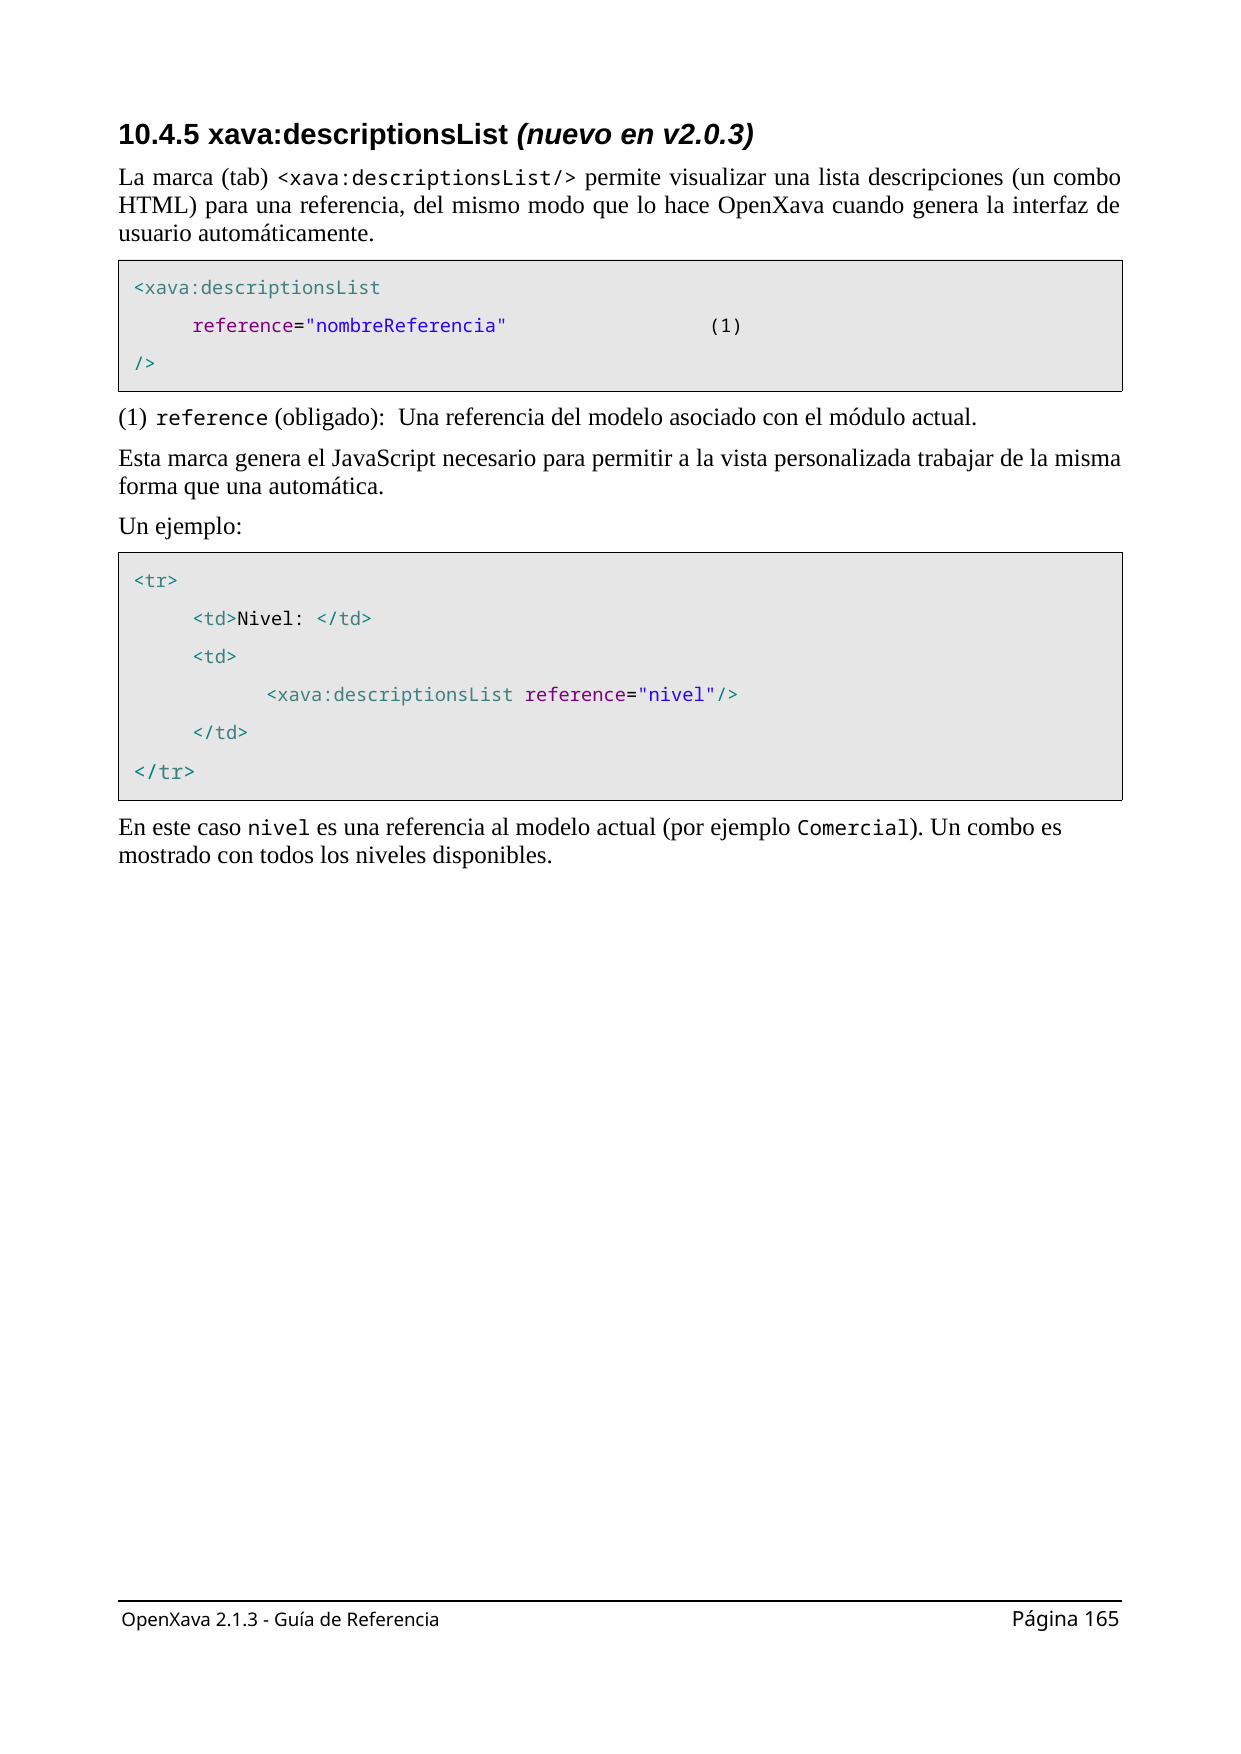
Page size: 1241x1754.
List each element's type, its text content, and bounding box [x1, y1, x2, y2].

text </td> [119, 704, 1122, 742]
subtitle xava:descriptionsList (nuevo en v2.0.3) [118, 118, 1122, 151]
text <xava:descriptionsList reference="nivel"/> [119, 666, 1122, 704]
text </tr> [119, 742, 1122, 800]
text Esta marca genera el JavaScript necesario para permitir a la vista personalizada trabajar de la misma forma que una automática. [118, 444, 1122, 499]
text Un ejemplo: [118, 512, 1122, 540]
text reference="nombreReferencia" (1) [119, 297, 1122, 336]
text En este caso nivel es una referencia al modelo actual (por ejemplo Comercial). Un combo es mostrado con todos los niveles disponibles. [118, 813, 1122, 869]
text /> [119, 336, 1122, 391]
list reference (obligado): Una referencia del modelo asociado con el módulo actual. [118, 403, 1122, 432]
text <td> [119, 628, 1122, 666]
text <td>Nivel: </td> [119, 590, 1122, 628]
text <tr> [119, 553, 1122, 590]
text La marca (tab) <xava:descriptionsList/> permite visualizar una lista descripciones (un combo HTML) para una referencia, del mismo modo que lo hace OpenXava cuando genera la interfaz de usuario automáticamente. [118, 163, 1122, 247]
text <xava:descriptionsList [119, 261, 1122, 297]
